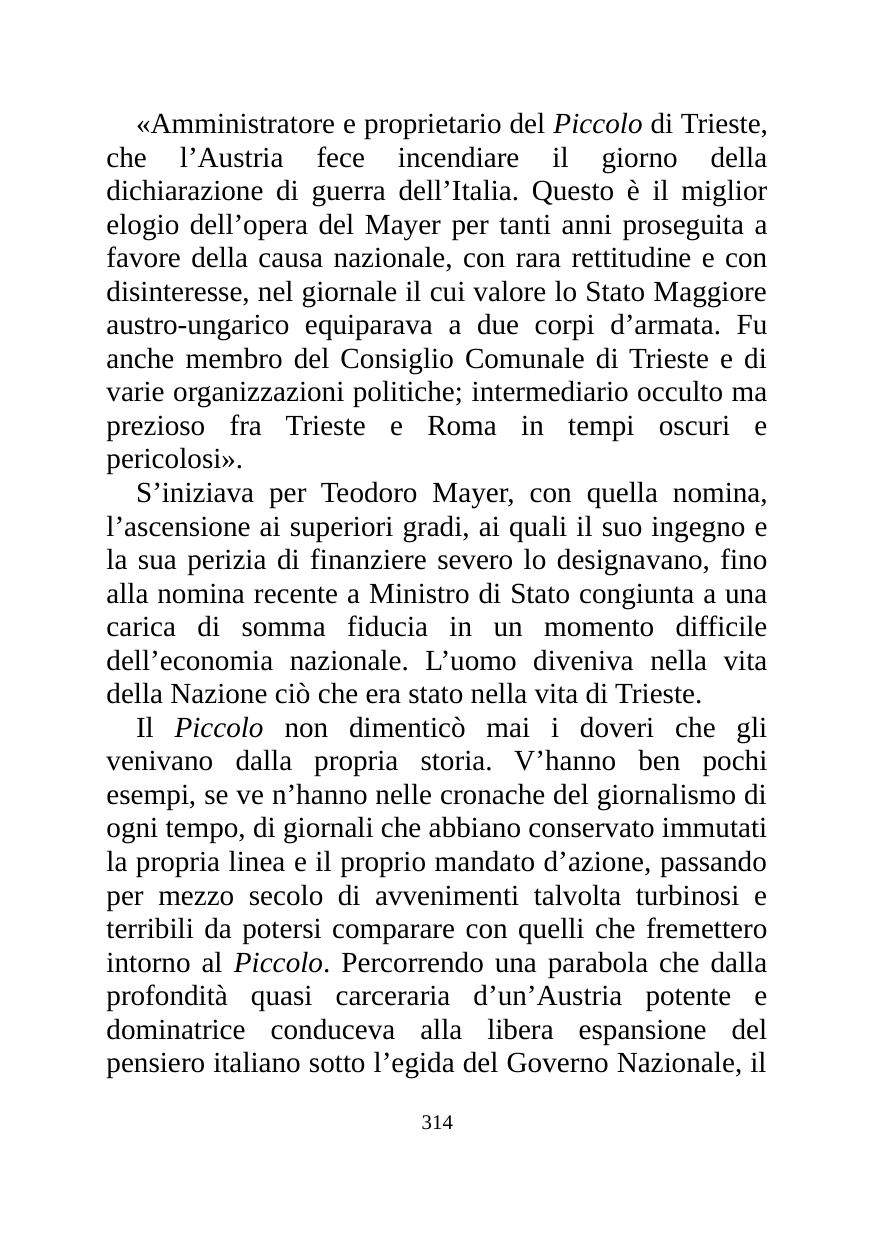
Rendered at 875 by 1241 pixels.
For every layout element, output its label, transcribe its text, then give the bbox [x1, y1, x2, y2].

text Il Piccolo non dimenticò mai i doveri che gli venivano dalla propria storia. V’hanno ben pochi esempi, se ve n’hanno nelle cronache del giornalismo di ogni tempo, di giornali che abbiano conservato immutati la propria linea e il proprio mandato d’azione, passando per mezzo secolo di avvenimenti talvolta turbinosi e terribili da potersi comparare con quelli che fremettero intorno al Piccolo. Percorrendo una parabola che dalla profondità quasi carceraria d’un’Austria potente e dominatrice conduceva alla libera espansione del pensiero italiano sotto l’egida del Governo Nazionale, il [106, 710, 768, 1079]
text S’iniziava per Teodoro Mayer, con quella nomina, l’ascensione ai superiori gradi, ai quali il suo ingegno e la sua perizia di finanziere severo lo designavano, fino alla nomina recente a Ministro di Stato congiunta a una carica di somma fiducia in un momento difficile dell’economia nazionale. L’uomo diveniva nella vita della Nazione ciò che era stato nella vita di Trieste. [106, 475, 768, 710]
text «Amministratore e proprietario del Piccolo di Trieste, che l’Austria fece incendiare il giorno della dichiarazione di guerra dell’Italia. Questo è il miglior elogio dell’opera del Mayer per tanti anni proseguita a favore della causa nazionale, con rara rettitudine e con disinteresse, nel giornale il cui valore lo Stato Maggiore austro-ungarico equiparava a due corpi d’armata. Fu anche membro del Consiglio Comunale di Trieste e di varie organizzazioni politiche; intermediario occulto ma prezioso fra Trieste e Roma in tempi oscuri e pericolosi». [106, 106, 768, 475]
